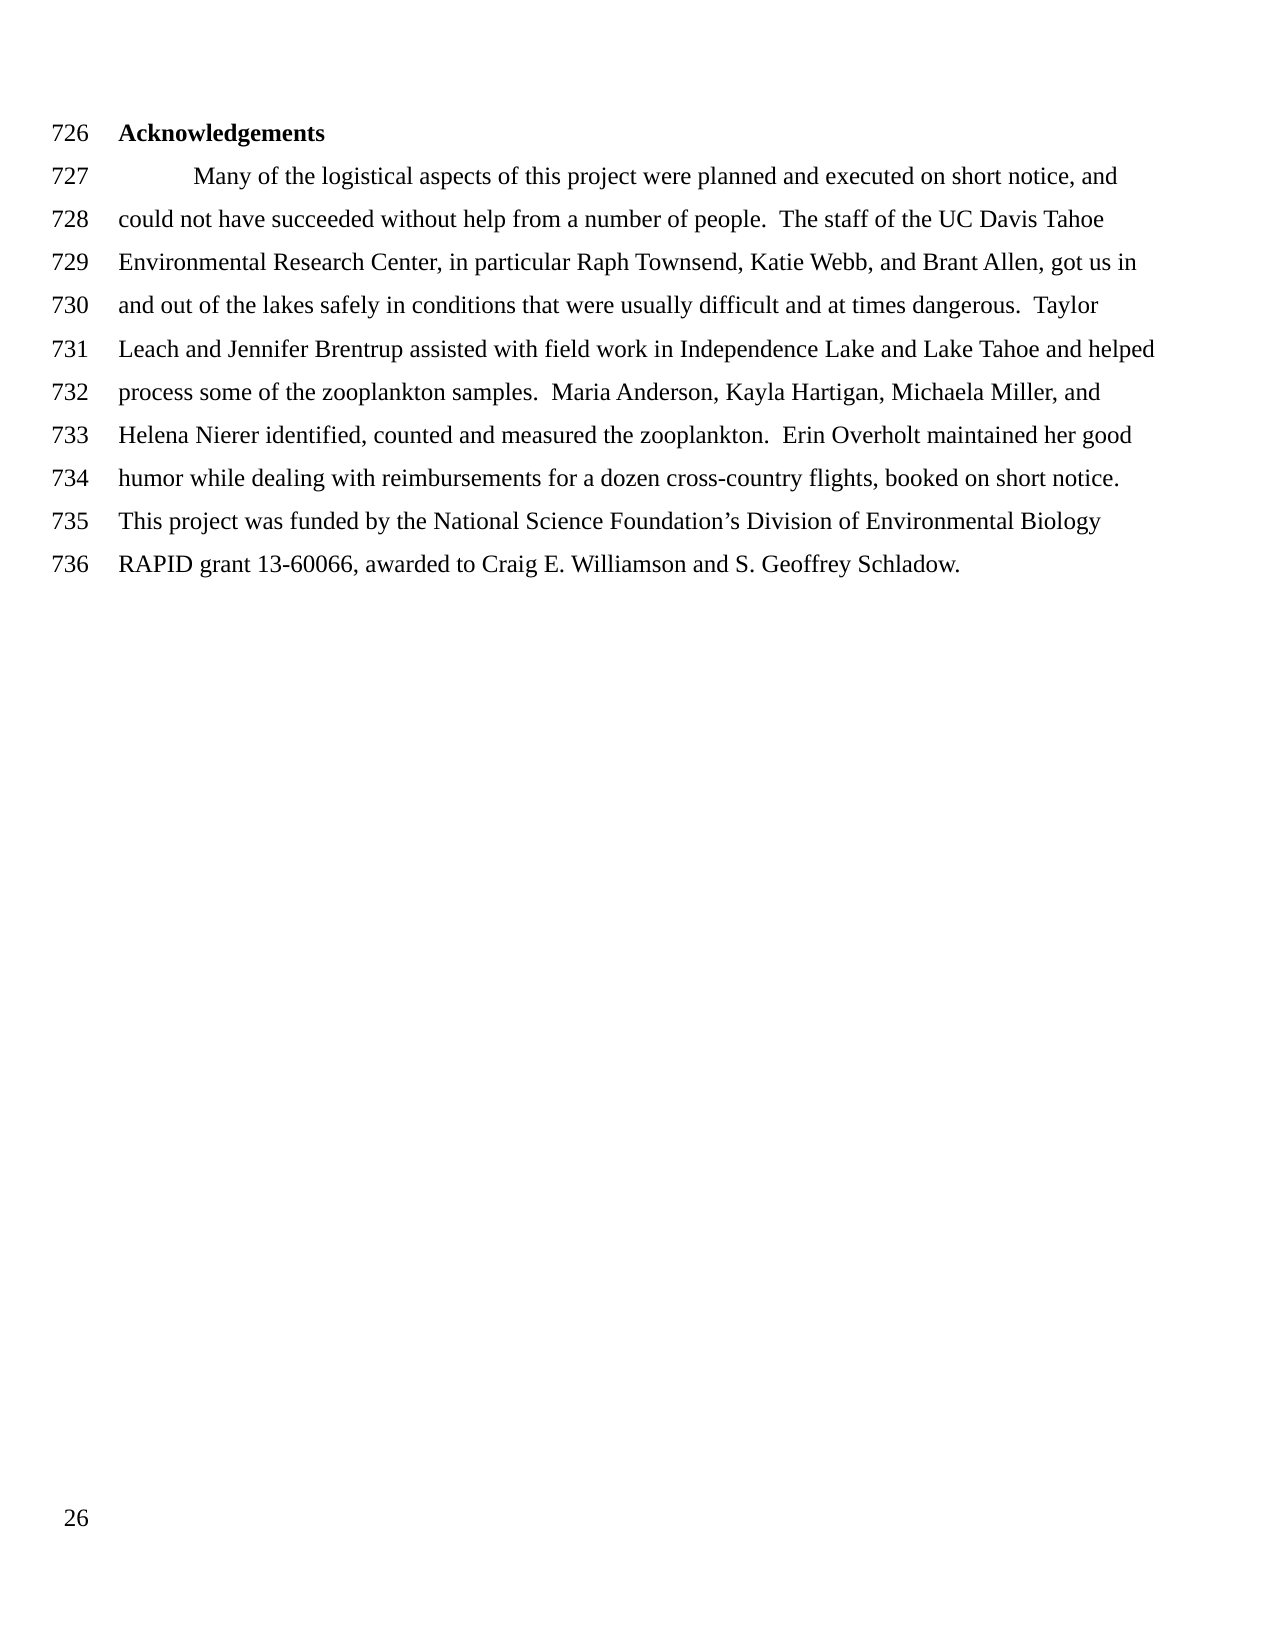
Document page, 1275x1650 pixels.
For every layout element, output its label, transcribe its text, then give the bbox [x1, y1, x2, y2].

text Acknowledgements [118, 118, 1157, 147]
text Many of the logistical aspects of this project were planned and executed on short notice, and could not have succeeded without help from a number of people. The staff of the UC Davis Tahoe Environmental Research Center, in particular Raph Townsend, Katie Webb, and Brant Allen, got us in and out of the lakes safely in conditions that were usually difficult and at times dangerous. Taylor Leach and Jennifer Brentrup assisted with field work in Independence Lake and Lake Tahoe and helped process some of the zooplankton samples. Maria Anderson, Kayla Hartigan, Michaela Miller, and Helena Nierer identified, counted and measured the zooplankton. Erin Overholt maintained her good humor while dealing with reimbursements for a dozen cross-country flights, booked on short notice. This project was funded by the National Science Foundation’s Division of Environmental Biology RAPID grant 13-60066, awarded to Craig E. Williamson and S. Geoffrey Schladow. [118, 161, 1157, 578]
